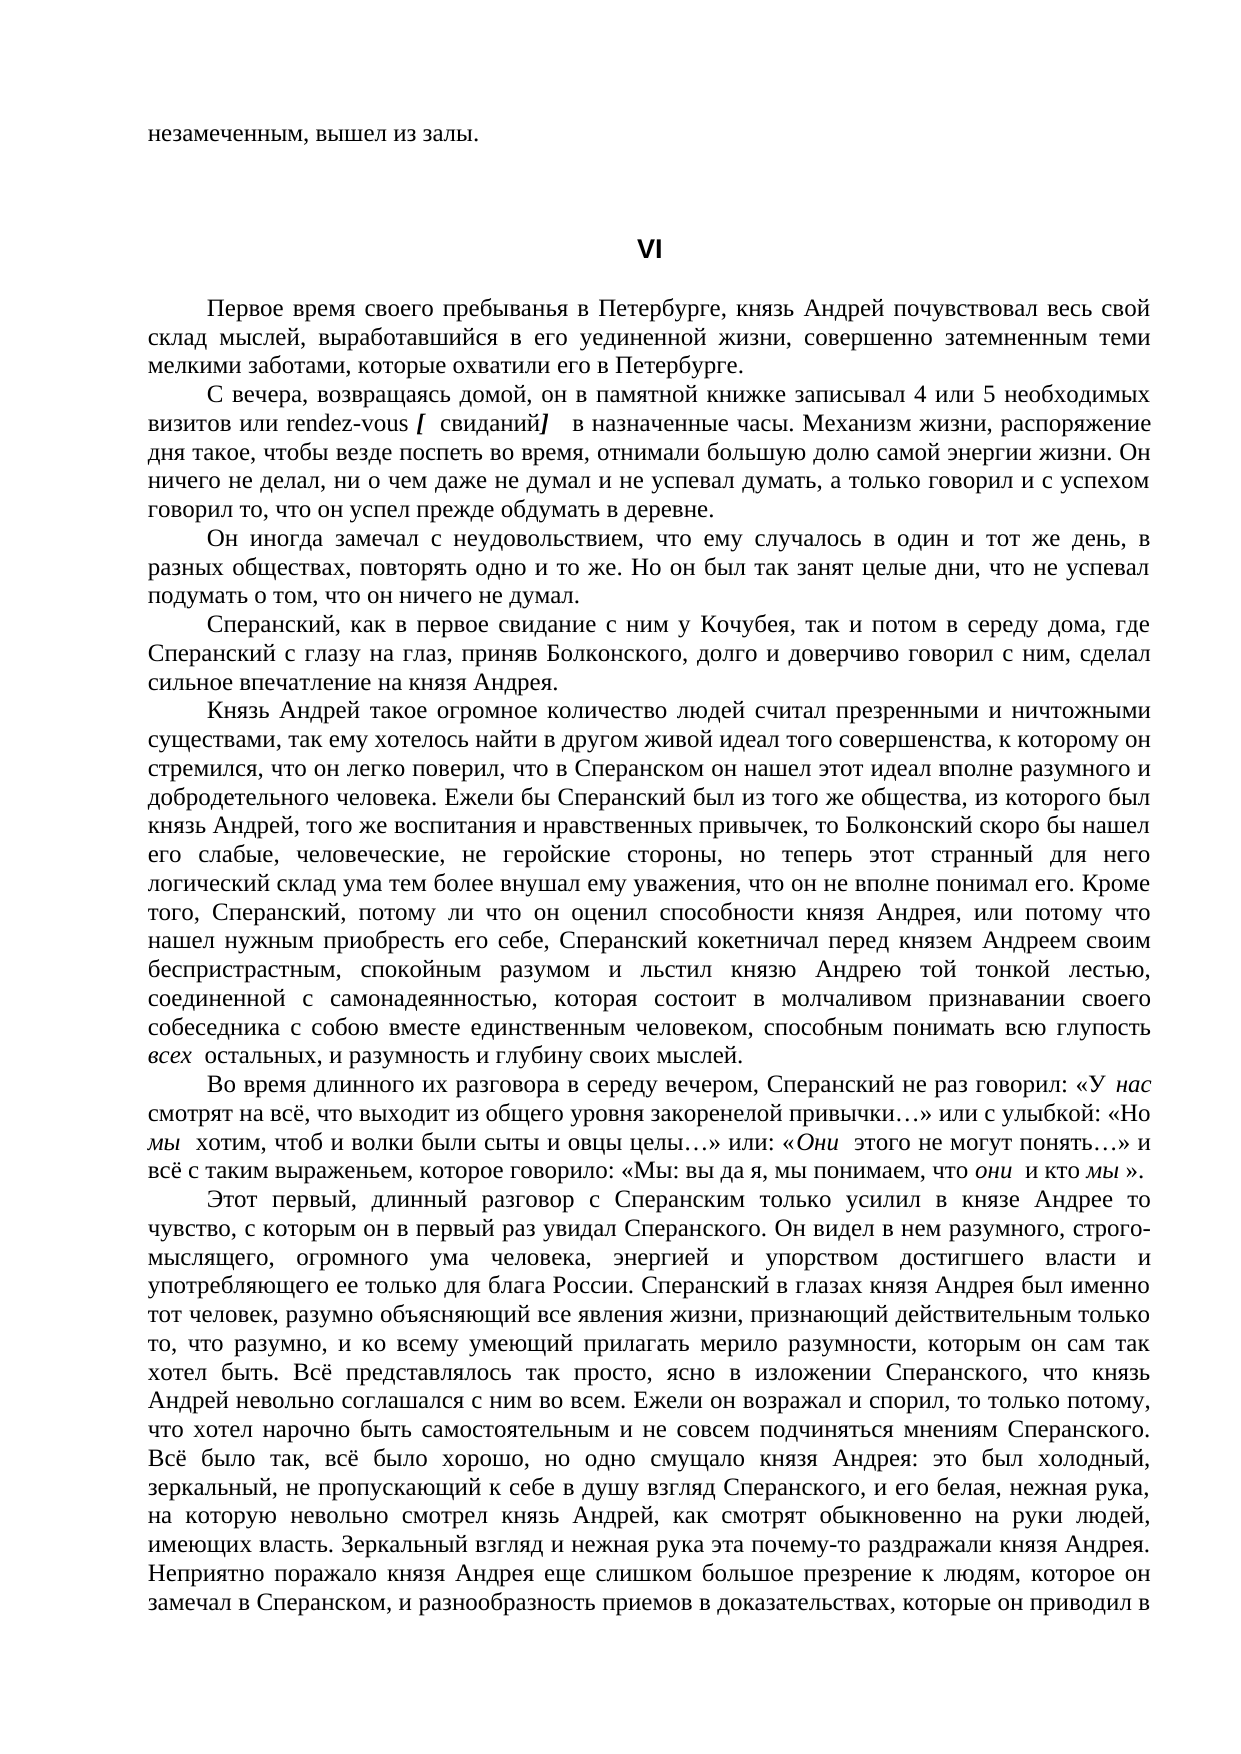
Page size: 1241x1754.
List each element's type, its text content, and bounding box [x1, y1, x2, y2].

text Первое время своего пребыванья в Петербурге, князь Андрей почувствовал весь свой склад мыслей, выработавшийся в его уединенной жизни, совершенно затемненным теми мелкими заботами, которые охватили его в Петербурге. [148, 293, 1152, 379]
subtitle VI [148, 233, 1152, 264]
text Князь Андрей такое огромное количество людей считал презренными и ничтожными существами, так ему хотелось найти в другом живой идеал того совершенства, к которому он стремился, что он легко поверил, что в Сперанском он нашел этот идеал вполне разумного и добродетельного человека. Ежели бы Сперанский был из того же общества, из которого был князь Андрей, того же воспитания и нравственных привычек, то Болконский скоро бы нашел его слабые, человеческие, не геройские стороны, но теперь этот странный для него логический склад ума тем более внушал ему уважения, что он не вполне понимал его. Кроме того, Сперанский, потому ли что он оценил способности князя Андрея, или потому что нашел нужным приобресть его себе, Сперанский кокетничал перед князем Андреем своим беспристрастным, спокойным разумом и льстил князю Андрею той тонкой лестью, соединенной с самонадеянностью, которая состоит в молчаливом признавании своего собеседника с собою вместе единственным человеком, способным понимать всю глупость всех остальных, и разумность и глубину своих мыслей. [148, 696, 1152, 1069]
text Он иногда замечал с неудовольствием, что ему случалось в один и тот же день, в разных обществах, повторять одно и то же. Но он был так занят целые дни, что не успевал подумать о том, что он ничего не думал. [148, 523, 1152, 609]
text незамеченным, вышел из залы. [148, 118, 1152, 147]
text Сперанский, как в первое свидание с ним у Кочубея, так и потом в середу дома, где Сперанский с глазу на глаз, приняв Болконского, долго и доверчиво говорил с ним, сделал сильное впечатление на князя Андрея. [148, 609, 1152, 696]
text С вечера, возвращаясь домой, он в памятной книжке записывал 4 или 5 необходимых визитов или rendez-vous [ свиданий] в назначенные часы. Механизм жизни, распоряжение дня такое, чтобы везде поспеть во время, отнимали большую долю самой энергии жизни. Он ничего не делал, ни о чем даже не думал и не успевал думать, а только говорил и с успехом говорил то, что он успел прежде обдумать в деревне. [148, 379, 1152, 523]
text Этот первый, длинный разговор с Сперанским только усилил в князе Андрее то чувство, с которым он в первый раз увидал Сперанского. Он видел в нем разумного, строго-мыслящего, огромного ума человека, энергией и упорством достигшего власти и употребляющего ее только для блага России. Сперанский в глазах князя Андрея был именно тот человек, разумно объясняющий все явления жизни, признающий действительным только то, что разумно, и ко всему умеющий прилагать мерило разумности, которым он сам так хотел быть. Всё представлялось так просто, ясно в изложении Сперанского, что князь Андрей невольно соглашался с ним во всем. Ежели он возражал и спорил, то только потому, что хотел нарочно быть самостоятельным и не совсем подчиняться мнениям Сперанского. Всё было так, всё было хорошо, но одно смущало князя Андрея: это был холодный, зеркальный, не пропускающий к себе в душу взгляд Сперанского, и его белая, нежная рука, на которую невольно смотрел князь Андрей, как смотрят обыкновенно на руки людей, имеющих власть. Зеркальный взгляд и нежная рука эта почему-то раздражали князя Андрея. Неприятно поражало князя Андрея еще слишком большое презрение к людям, которое он замечал в Сперанском, и разнообразность приемов в доказательствах, которые он приводил в [148, 1184, 1152, 1616]
text Во время длинного их разговора в середу вечером, Сперанский не раз говорил: «У нас смотрят на всё, что выходит из общего уровня закоренелой привычки…» или с улыбкой: «Но мы хотим, чтоб и волки были сыты и овцы целы…» или: «Они этого не могут понять…» и всё с таким выраженьем, которое говорило: «Мы: вы да я, мы понимаем, что они и кто мы ». [148, 1069, 1152, 1184]
